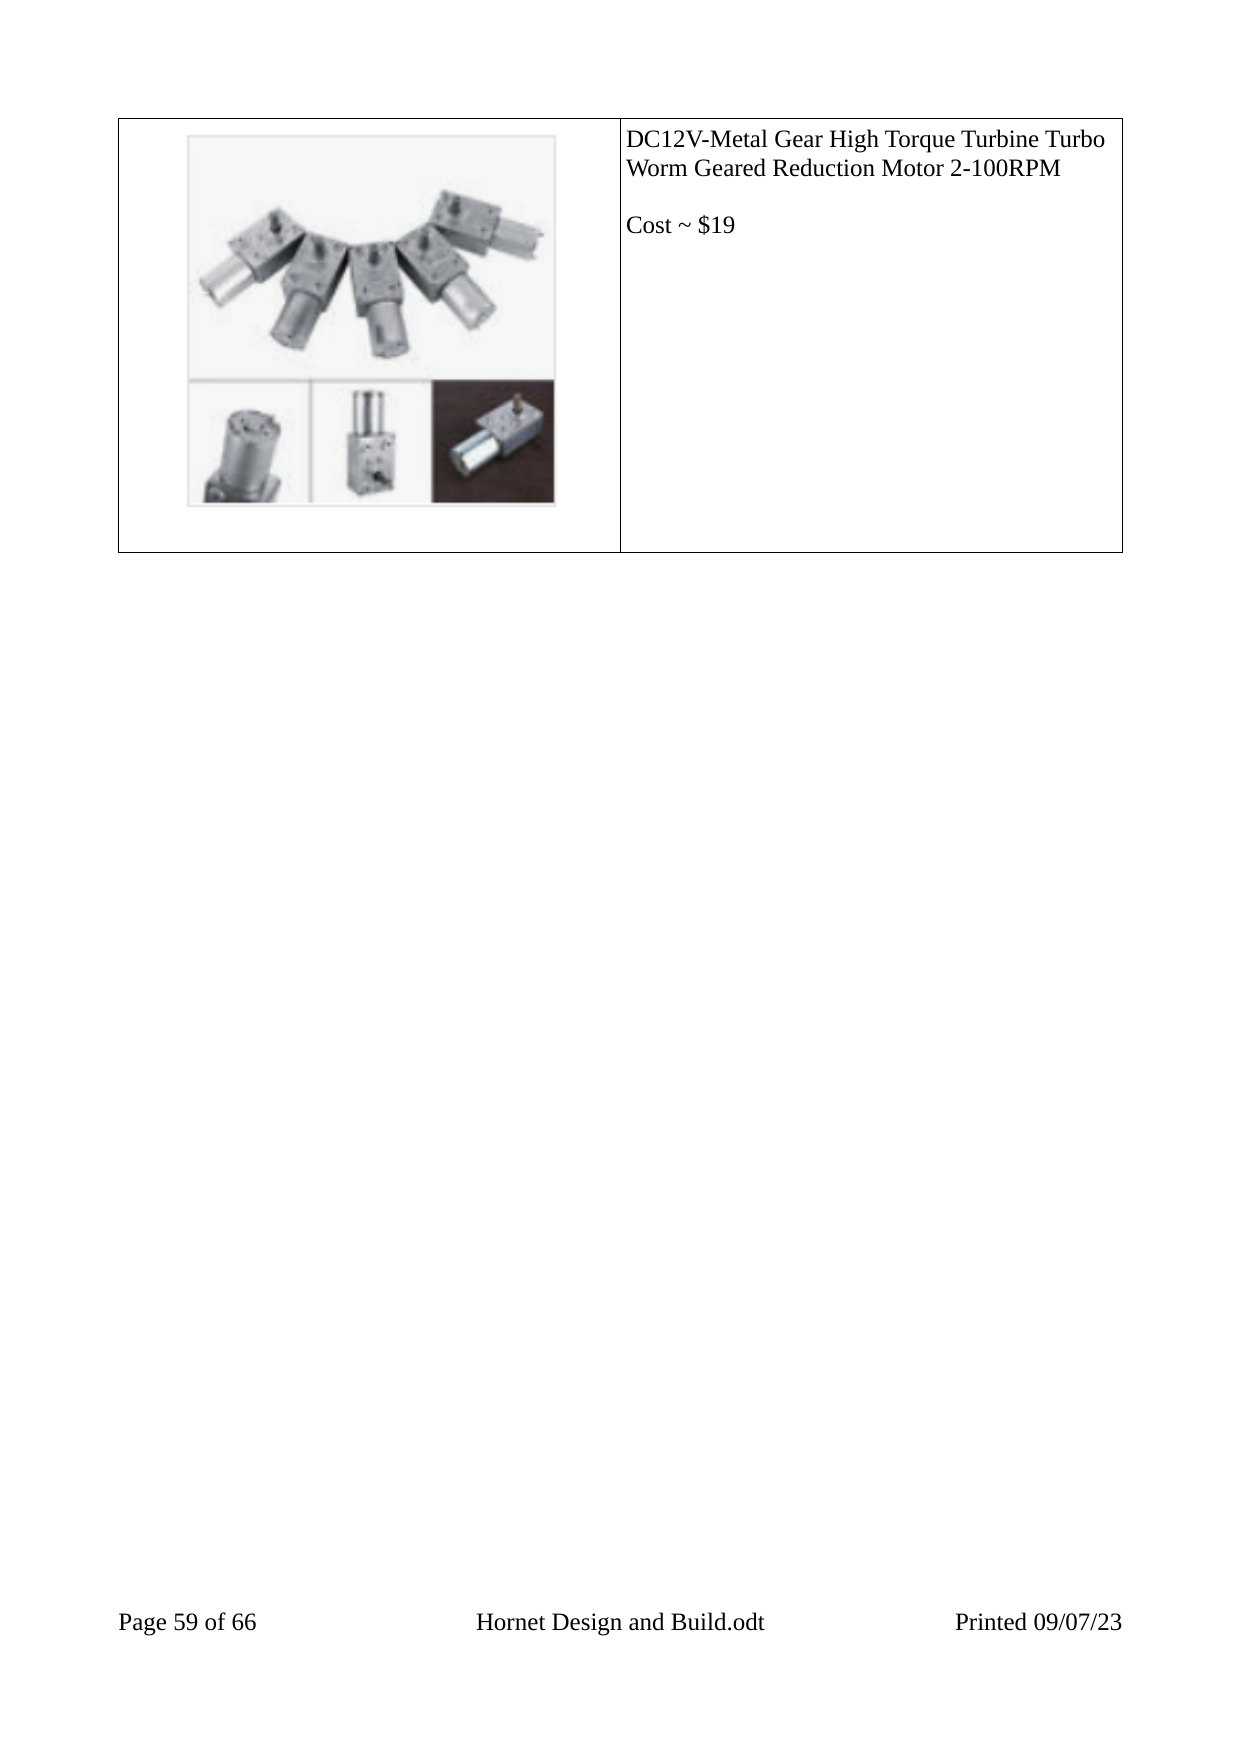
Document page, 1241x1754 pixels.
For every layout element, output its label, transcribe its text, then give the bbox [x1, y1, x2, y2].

picture [171, 123, 567, 518]
table_cell [119, 119, 620, 552]
table_cell DC12V-Metal Gear High Torque Turbine Turbo Worm Geared Reduction Motor 2-100RPM Cost ~ $19 [621, 119, 1122, 552]
